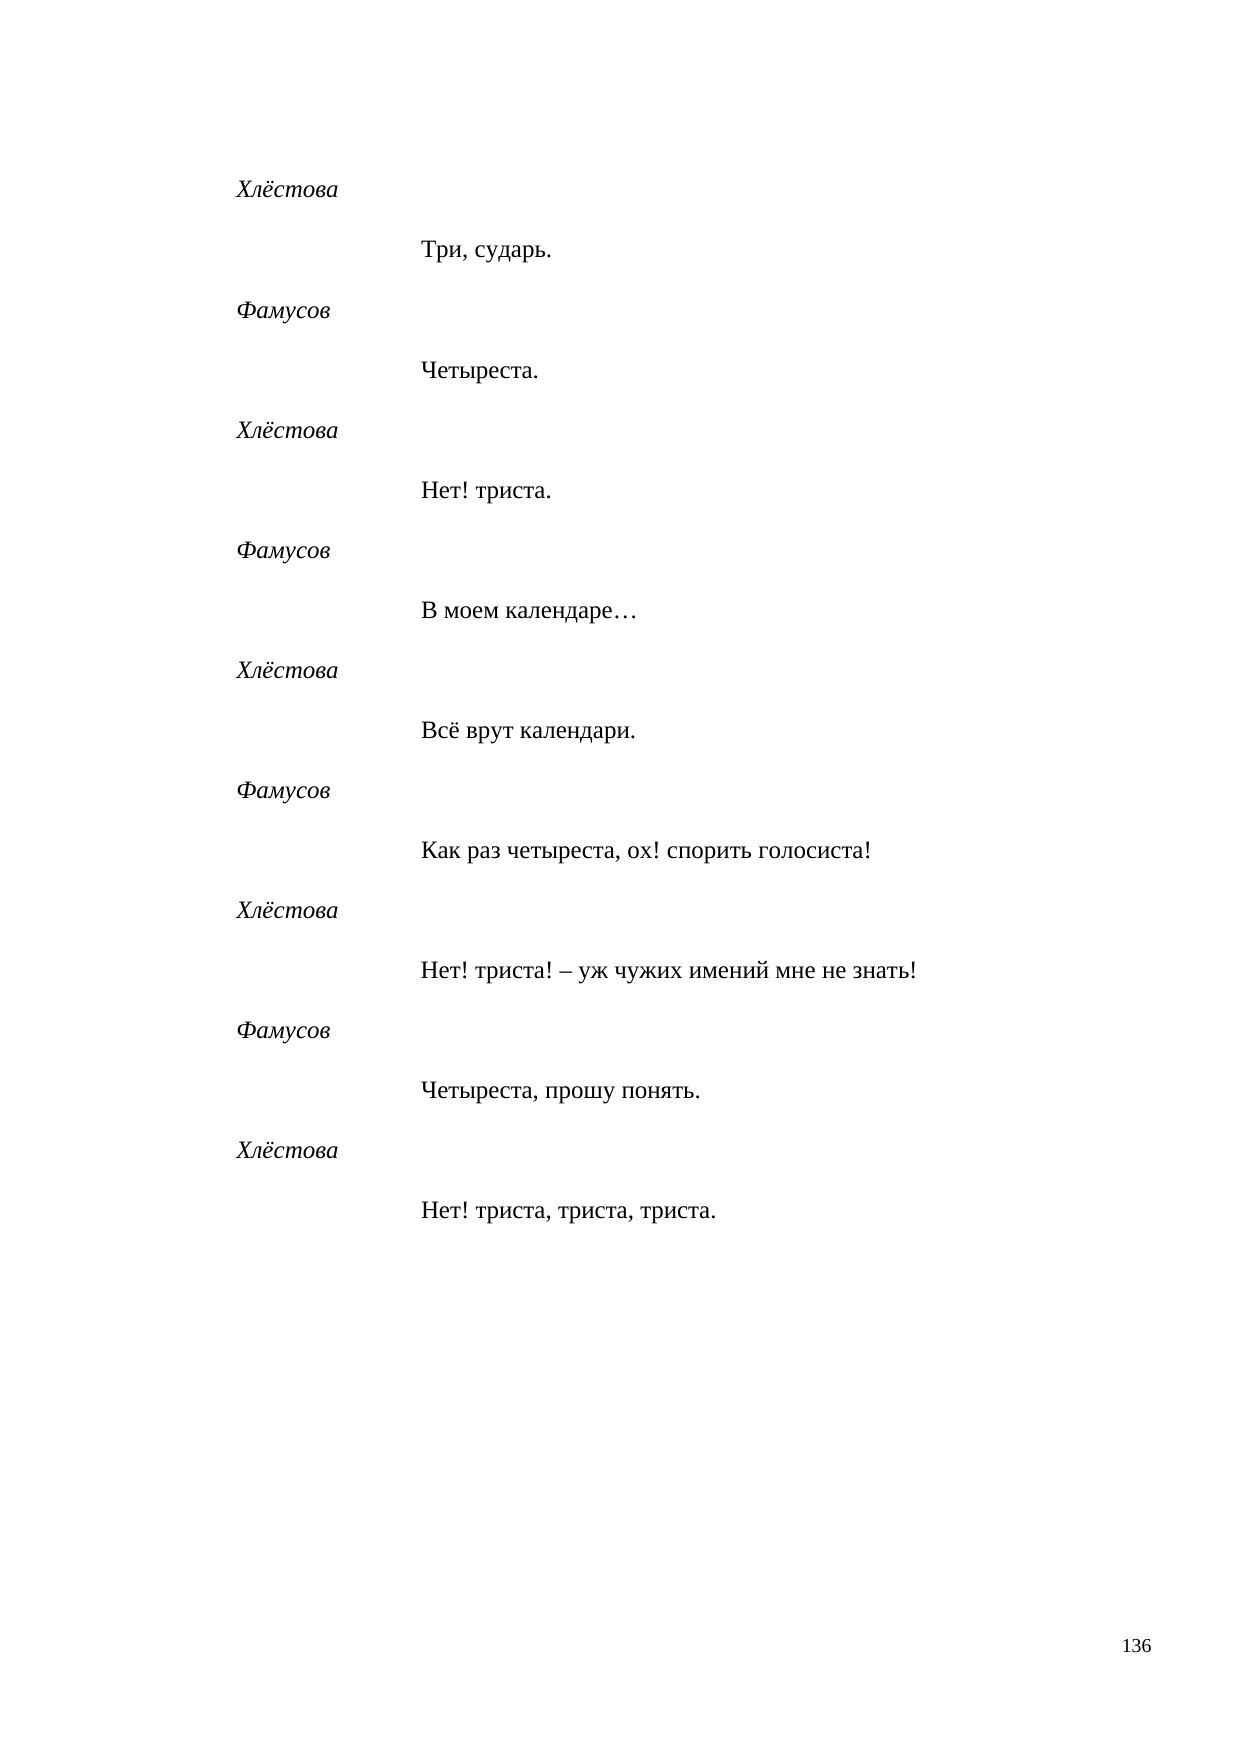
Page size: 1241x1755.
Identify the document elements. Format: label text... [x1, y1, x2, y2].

text Четыреста. [421, 355, 1168, 383]
text Фамусов [236, 295, 1168, 323]
text Всё врут календари. [421, 715, 1168, 743]
text Фамусов [236, 1015, 1168, 1044]
text В моем календаре… [421, 595, 1168, 623]
text Четыреста, прошу понять. [421, 1075, 1168, 1104]
text Нет! триста! – уж чужих имений мне не знать! [252, 955, 1086, 983]
text Нет! триста, триста, триста. [421, 1195, 1168, 1224]
text Хлёстова [236, 415, 1168, 443]
text Нет! триста. [421, 475, 1168, 503]
text Фамусов [236, 535, 1168, 563]
text Фамусов [236, 775, 1168, 803]
text Хлёстова [236, 1135, 1168, 1164]
text Три, сударь. [421, 234, 1168, 263]
text Хлёстова [236, 895, 1168, 923]
text Как раз четыреста, ох! спорить голосиста! [252, 835, 1040, 863]
text Хлёстова [236, 655, 1168, 683]
text Хлёстова [236, 174, 1168, 203]
